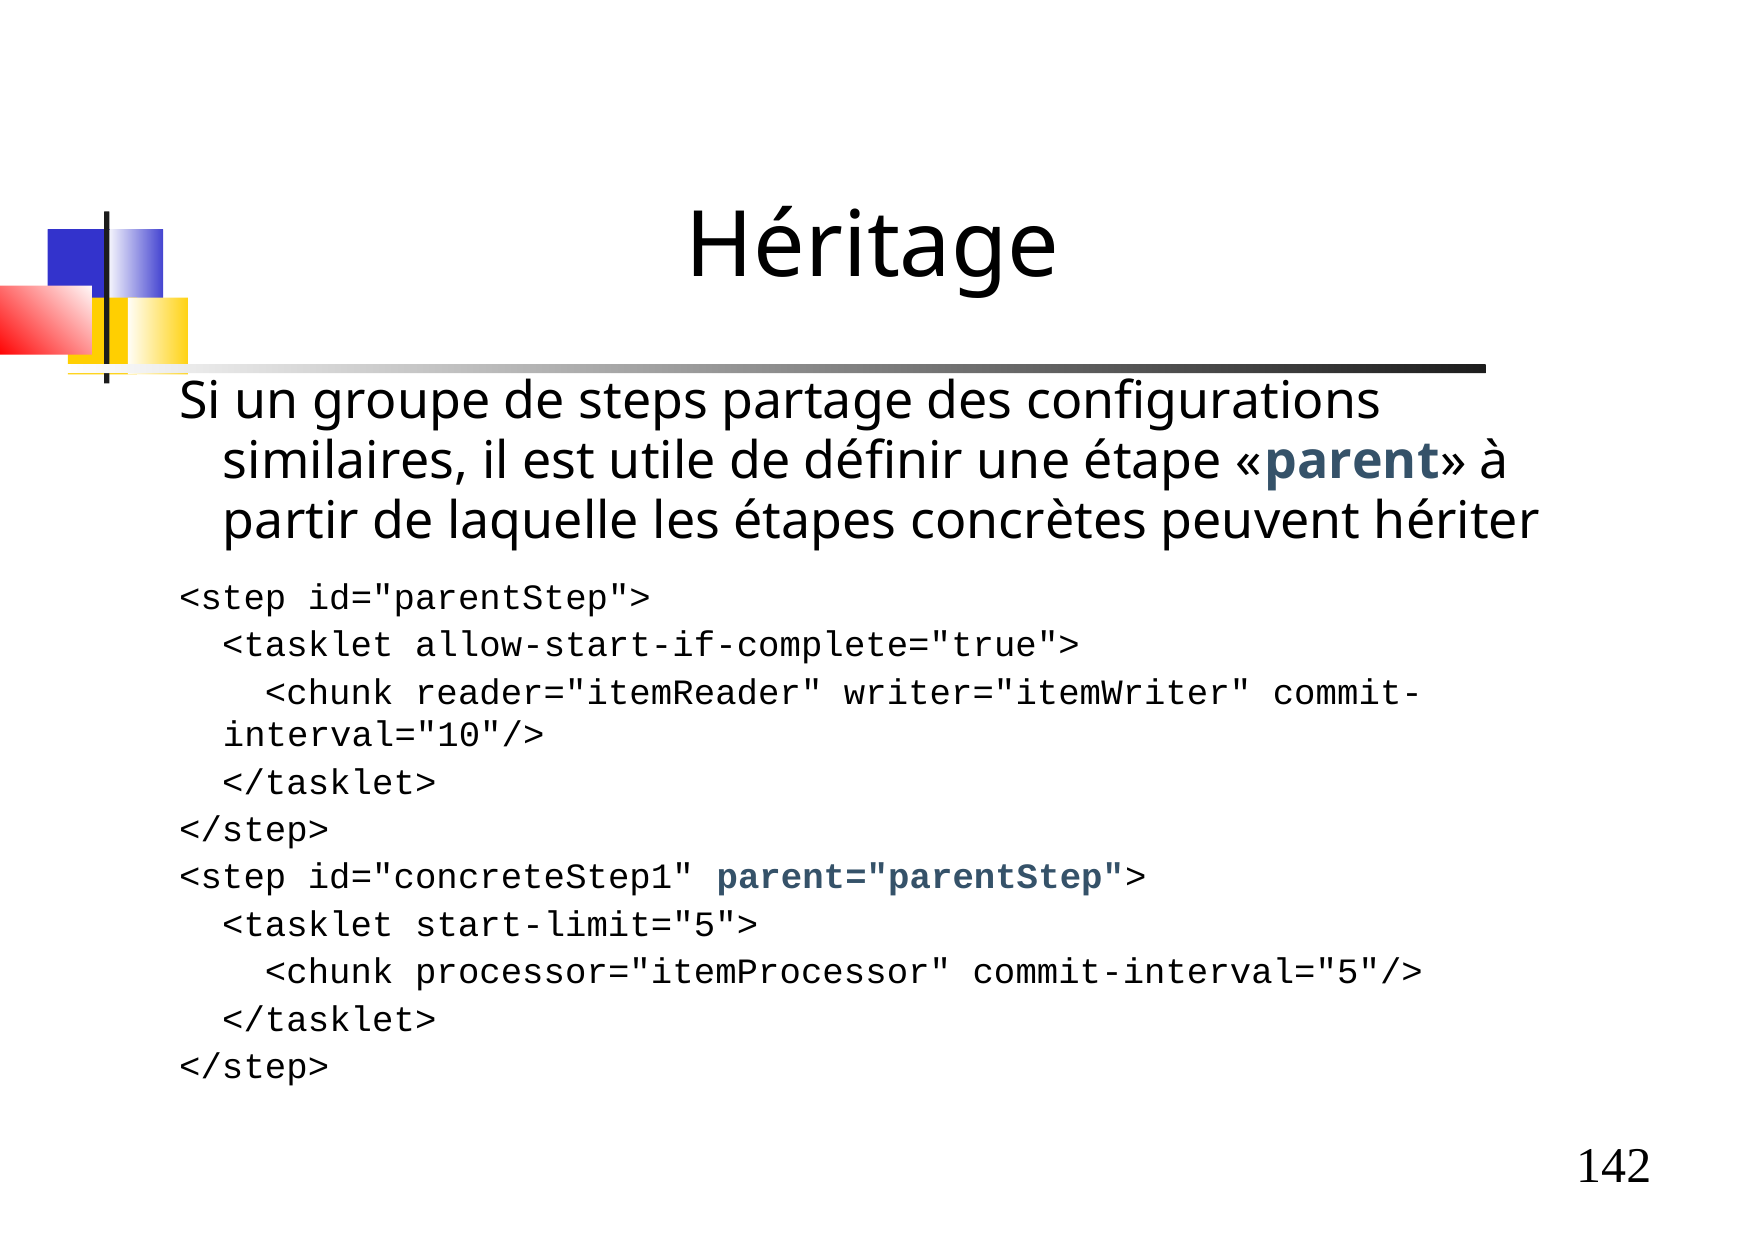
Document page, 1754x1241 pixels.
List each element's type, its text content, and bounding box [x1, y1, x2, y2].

list Si un groupe de steps partage des configurations similaires, il est utile de définir une étape «parent» à partir de laquelle les étapes concrètes peuvent hériter <step id="parentStep"> <tasklet allow-start-if-complete="true"> <chunk reader="itemReader" writer="itemWriter" commit-interval="10"/> </tasklet> </step> <step id="concreteStep1" parent="parentStep"> <tasklet start-limit="5"> <chunk processor="itemProcessor" commit-interval="5"/> </tasklet> </step> [179, 371, 1567, 1091]
title Héritage [179, 139, 1567, 351]
